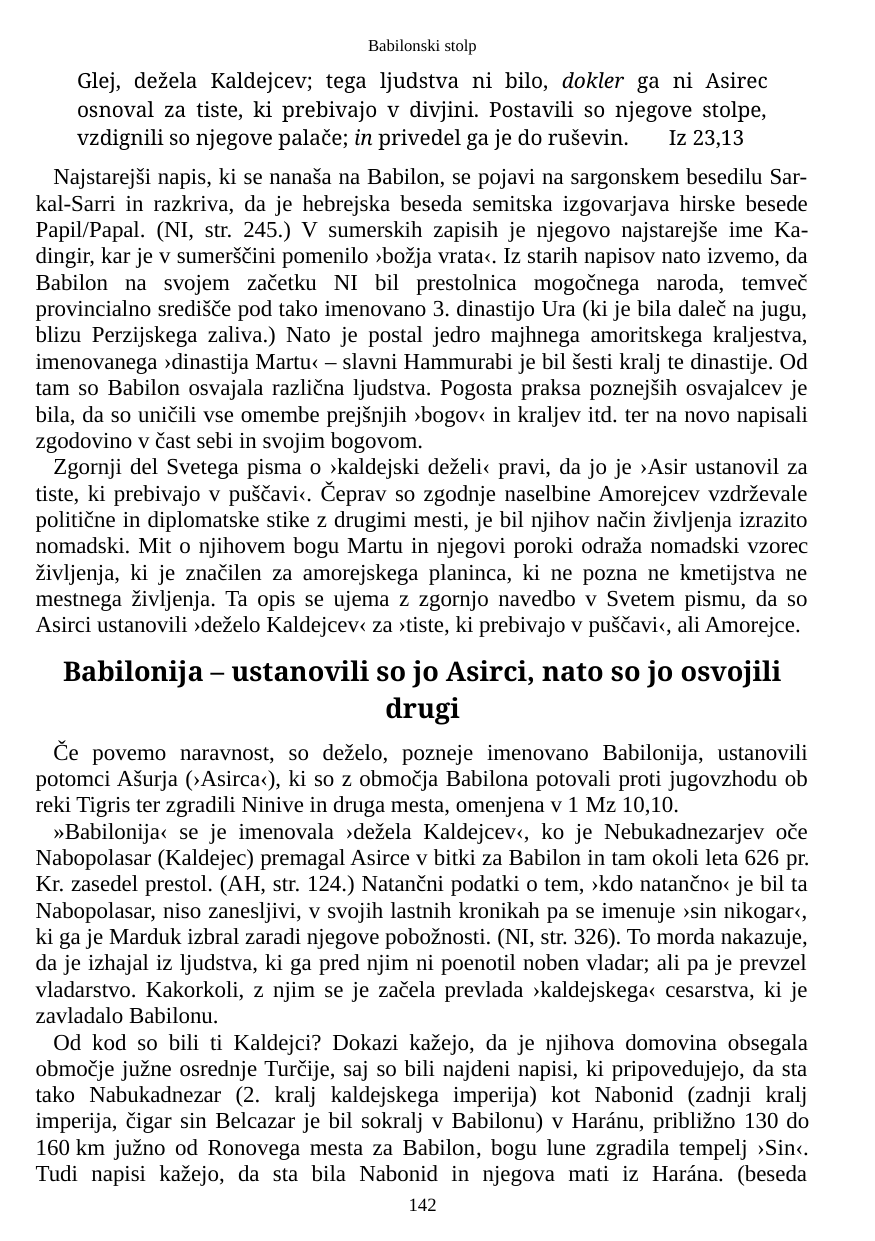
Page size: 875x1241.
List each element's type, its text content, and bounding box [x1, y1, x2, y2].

text Od kod so bili ti Kaldejci? Dokazi kažejo, da je njihova domovina obsegala območje južne osrednje Turčije, saj so bili najdeni napisi, ki pripovedujejo, da sta tako Nabukadnezar (2. kralj kaldejskega imperija) kot Nabonid (zadnji kralj imperija, čigar sin Belcazar je bil sokralj v Babilonu) v Haránu, približno 130 do 160 km južno od Ronovega mesta za Babilon, bogu lune zgradila tempelj ›Sin‹. Tudi napisi kažejo, da sta bila Nabonid in njegova mati iz Harána. (beseda [35, 1028, 809, 1187]
text Glej, dežela Kaldejcev; tega ljudstva ni bilo, dokler ga ni Asirec osnoval za tiste, ki prebivajo v divjini. Postavili so njegove stolpe, vzdignili so njegove palače; in privedel ga je do ruševin. Iz 23,13 [77, 66, 768, 152]
subtitle Babilonija – ustanovili so jo Asirci, nato so jo osvojili drugi [35, 652, 809, 726]
text »Babilonija‹ se je imenovala ›dežela Kaldejcev‹, ko je Nebukadnezarjev oče Nabopolasar (Kaldejec) premagal Asirce v bitki za Babilon in tam okoli leta 626 pr. Kr. zasedel prestol. (AH, str. 124.) Natančni podatki o tem, ›kdo natančno‹ je bil ta Nabopolasar, niso zanesljivi, v svojih lastnih kronikah pa se imenuje ›sin nikogar‹, ki ga je Marduk izbral zaradi njegove pobožnosti. (NI, str. 326). To morda nakazuje, da je izhajal iz ljudstva, ki ga pred njim ni poenotil noben vladar; ali pa je prevzel vladarstvo. Kakorkoli, z njim se je začela prevlada ›kaldejskega‹ cesarstva, ki je zavladalo Babilonu. [35, 818, 809, 1028]
text Če povemo naravnost, so deželo, pozneje imenovano Babilonija, ustanovili potomci Ašurja (›Asirca‹), ki so z območja Babilona potovali proti jugovzhodu ob reki Tigris ter zgradili Ninive in druga mesta, omenjena v 1 Mz 10,10. [35, 739, 809, 818]
text Zgornji del Svetega pisma o ›kaldejski deželi‹ pravi, da jo je ›Asir ustanovil za tiste, ki prebivajo v puščavi‹. Čeprav so zgodnje naselbine Amorejcev vzdrževale politične in diplomatske stike z drugimi mesti, je bil njihov način življenja izrazito nomadski. Mit o njihovem bogu Martu in njegovi poroki odraža nomadski vzorec življenja, ki je značilen za amorejskega planinca, ki ne pozna ne kmetijstva ne mestnega življenja. Ta opis se ujema z zgornjo navedbo v Svetem pismu, da so Asirci ustanovili ›deželo Kaldejcev‹ za ›tiste, ki prebivajo v puščavi‹, ali Amorejce. [35, 453, 809, 638]
text Najstarejši napis, ki se nanaša na Babilon, se pojavi na sargonskem besedilu Sar-kal-Sarri in razkriva, da je hebrejska beseda semitska izgovarjava hirske besede Papil/Papal. (NI, str. 245.) V sumerskih zapisih je njegovo najstarejše ime Ka-dingir, kar je v sumerščini pomenilo ›božja vrata‹. Iz starih napisov nato izvemo, da Babilon na svojem začetku NI bil prestolnica mogočnega naroda, temveč provincialno središče pod tako imenovano 3. dinastijo Ura (ki je bila daleč na jugu, blizu Perzijskega zaliva.) Nato je postal jedro majhnega amoritskega kraljestva, imenovanega ›dinastija Martu‹ – slavni Hammurabi je bil šesti kralj te dinastije. Od tam so Babilon osvajala različna ljudstva. Pogosta praksa poznejših osvajalcev je bila, da so uničili vse omembe prejšnjih ›bogov‹ in kraljev itd. ter na novo napisali zgodovino v čast sebi in svojim bogovom. [35, 163, 809, 453]
